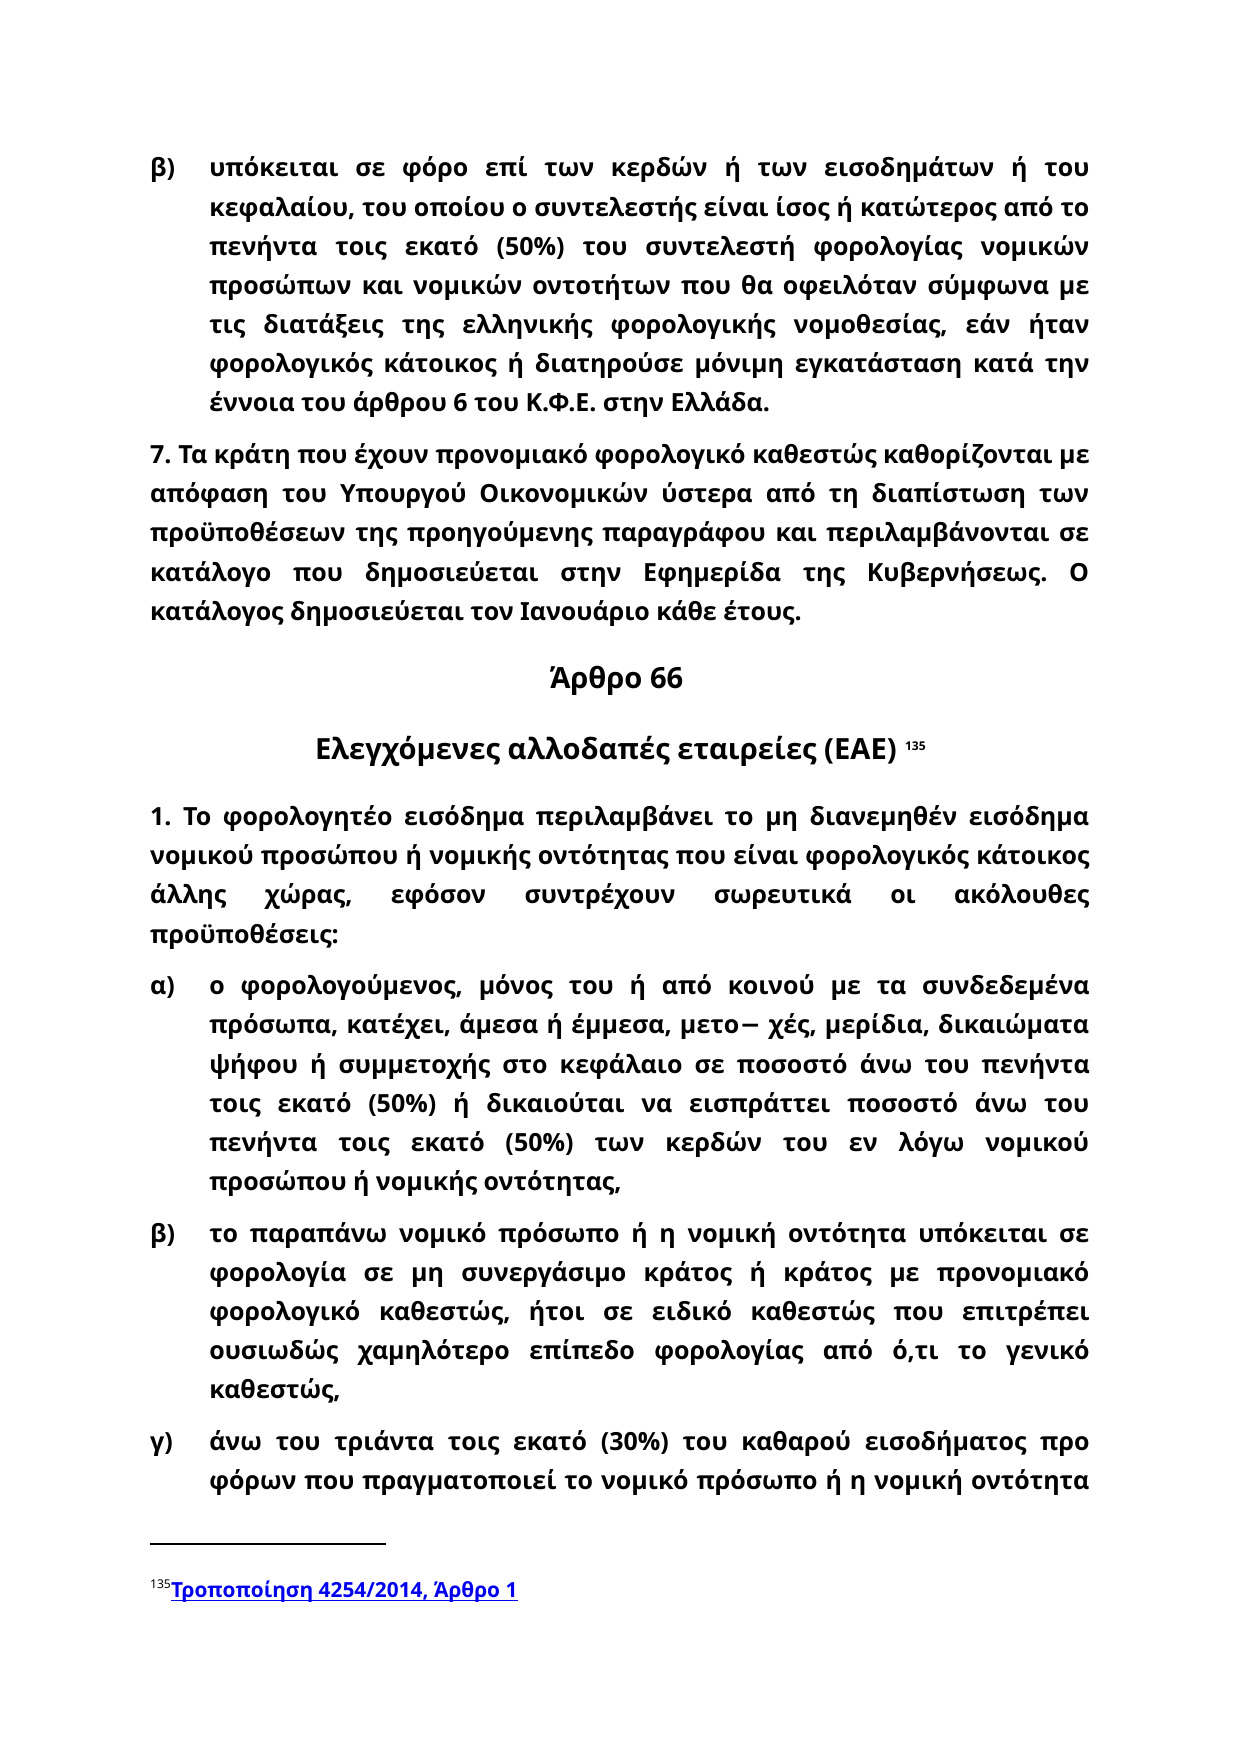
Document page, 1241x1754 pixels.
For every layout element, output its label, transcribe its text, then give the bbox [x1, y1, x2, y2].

list α) ο φορολογούμενος, μόνος του ή από κοινού με τα συνδεδεμένα πρόσωπα, κατέχει, άμεσα ή έμμεσα, μετο− χές, μερίδια, δικαιώματα ψήφου ή συμμετοχής στο κεφάλαιο σε ποσοστό άνω του πενήντα τοις εκατό (50%) ή δικαιούται να εισπράττει ποσοστό άνω του πενήντα τοις εκατό (50%) των κερδών του εν λόγω νομικού προσώπου ή νομικής οντότητας, [150, 968, 1090, 1198]
text 7. Τα κράτη που έχουν προνομιακό φορολογικό καθεστώς καθορίζονται με απόφαση του Υπουργού Οικονομικών ύστερα από τη διαπίστωση των προϋποθέσεων της προηγούμενης παραγράφου και περιλαμβάνονται σε κατάλογο που δημοσιεύεται στην Εφημερίδα της Κυβερνήσεως. Ο κατάλογος δημοσιεύεται τον Ιανουάριο κάθε έτους. [150, 437, 1090, 627]
text Τροποποίηση 4254/2014, Άρθρο 1 [150, 1576, 1090, 1604]
list β) το παραπάνω νομικό πρόσωπο ή η νομική οντότητα υπόκειται σε φορολογία σε μη συνεργάσιμο κράτος ή κράτος με προνομιακό φορολογικό καθεστώς, ήτοι σε ειδικό καθεστώς που επιτρέπει ουσιωδώς χαμηλότερο επίπεδο φορολογίας από ό,τι το γενικό καθεστώς, [150, 1215, 1090, 1406]
subtitle Ελεγχόμενες αλλοδαπές εταιρείες (ΕΑΕ) [150, 728, 1090, 768]
list β) υπόκειται σε φόρο επί των κερδών ή των εισοδημάτων ή του κεφαλαίου, του οποίου ο συντελεστής είναι ίσος ή κατώτερος από το πενήντα τοις εκατό (50%) του συντελεστή φορολογίας νομικών προσώπων και νομικών οντοτήτων που θα οφειλόταν σύμφωνα με τις διατάξεις της ελληνικής φορολογικής νομοθεσίας, εάν ήταν φορολογικός κάτοικος ή διατηρούσε μόνιμη εγκατάσταση κατά την έννοια του άρθρου 6 του Κ.Φ.Ε. στην Ελλάδα. [150, 150, 1090, 419]
subtitle Άρθρο 66 [150, 657, 1090, 697]
list γ) άνω του τριάντα τοις εκατό (30%) του καθαρού εισοδήματος προ φόρων που πραγματοποιεί το νομικό πρόσωπο ή η νομική οντότητα [150, 1424, 1090, 1497]
text 1. Το φορολογητέο εισόδημα περιλαμβάνει το μη διανεμηθέν εισόδημα νομικού προσώπου ή νομικής οντότητας που είναι φορολογικός κάτοικος άλλης χώρας, εφόσον συντρέχουν σωρευτικά οι ακόλουθες προϋποθέσεις: [150, 799, 1090, 950]
